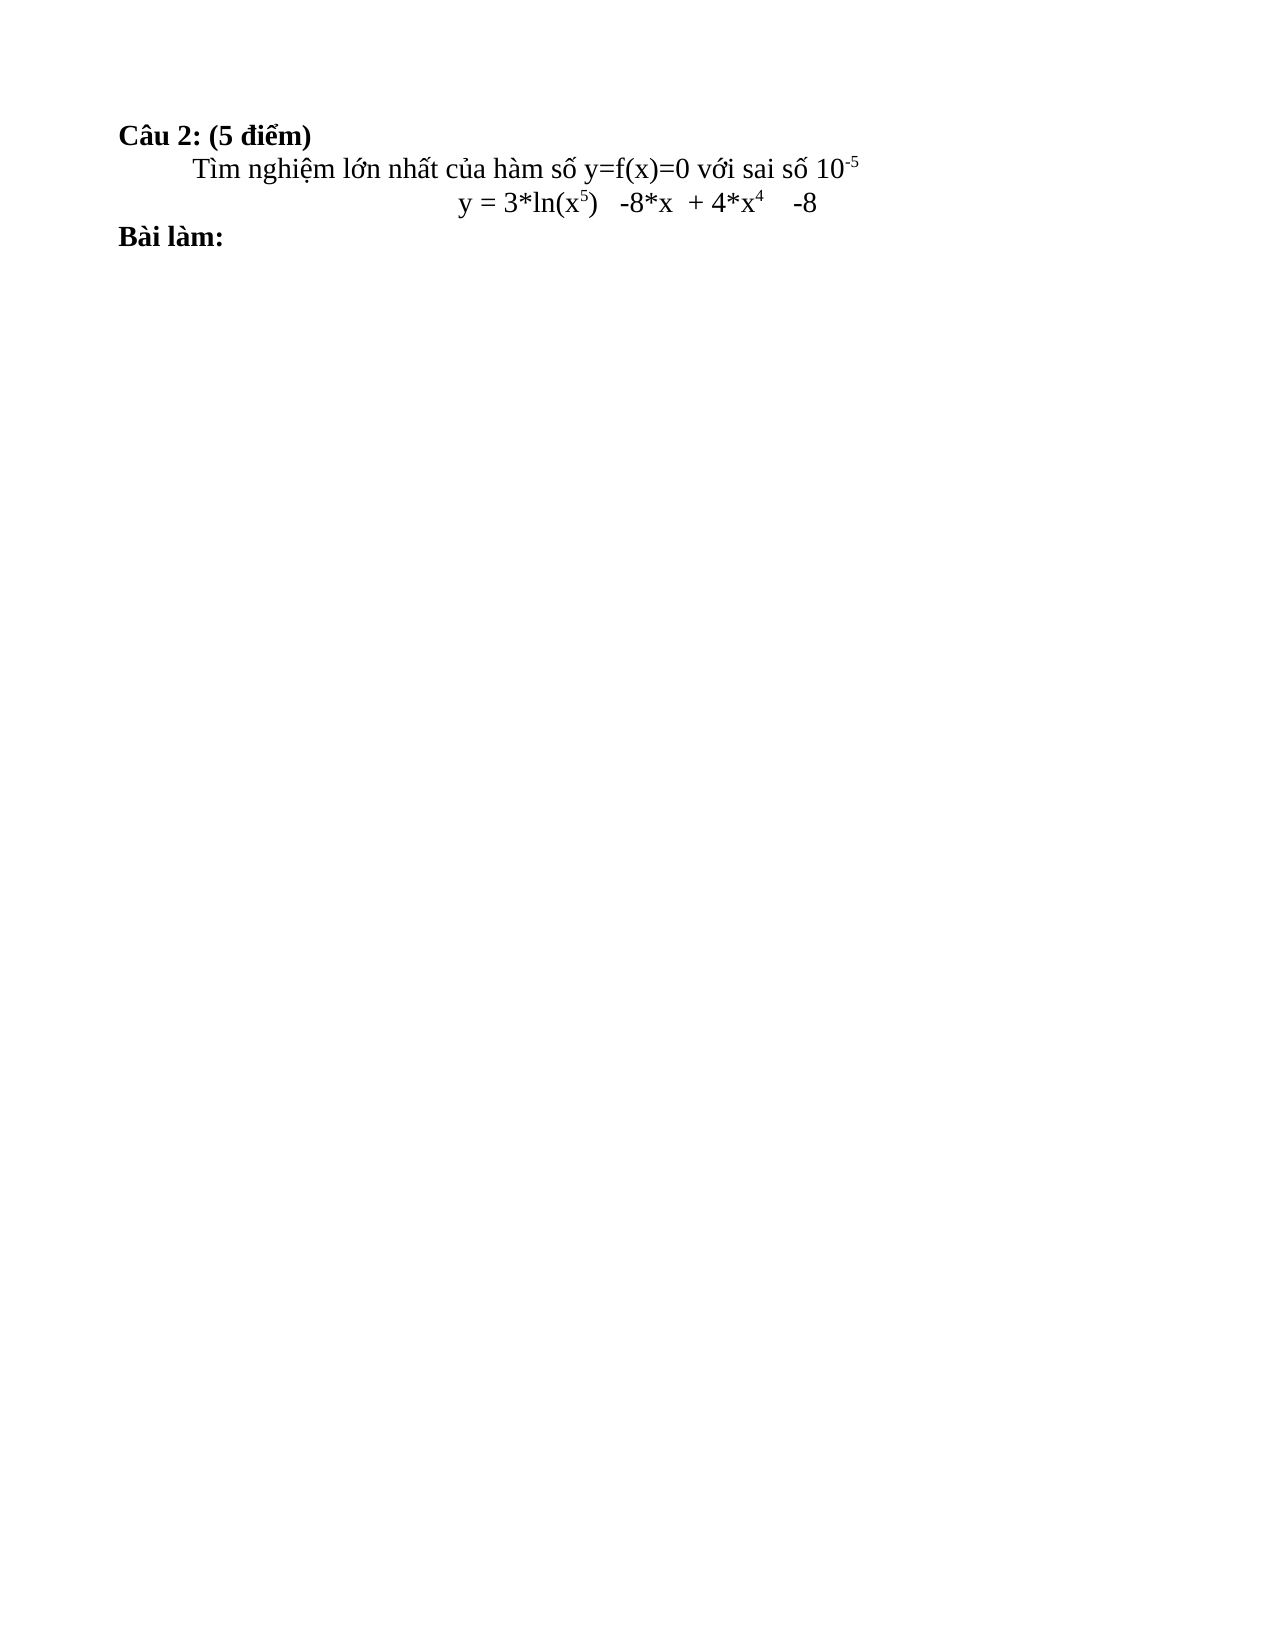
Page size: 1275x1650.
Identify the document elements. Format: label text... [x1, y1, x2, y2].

text y = 3*ln(x5) -8*x + 4*x4 -8 [118, 185, 1157, 219]
text Bài làm: [118, 219, 1157, 252]
text Tìm nghiệm lớn nhất của hàm số y=f(x)=0 với sai số 10-5 [118, 152, 1157, 185]
text Câu 2: (5 điểm) [118, 118, 1157, 152]
